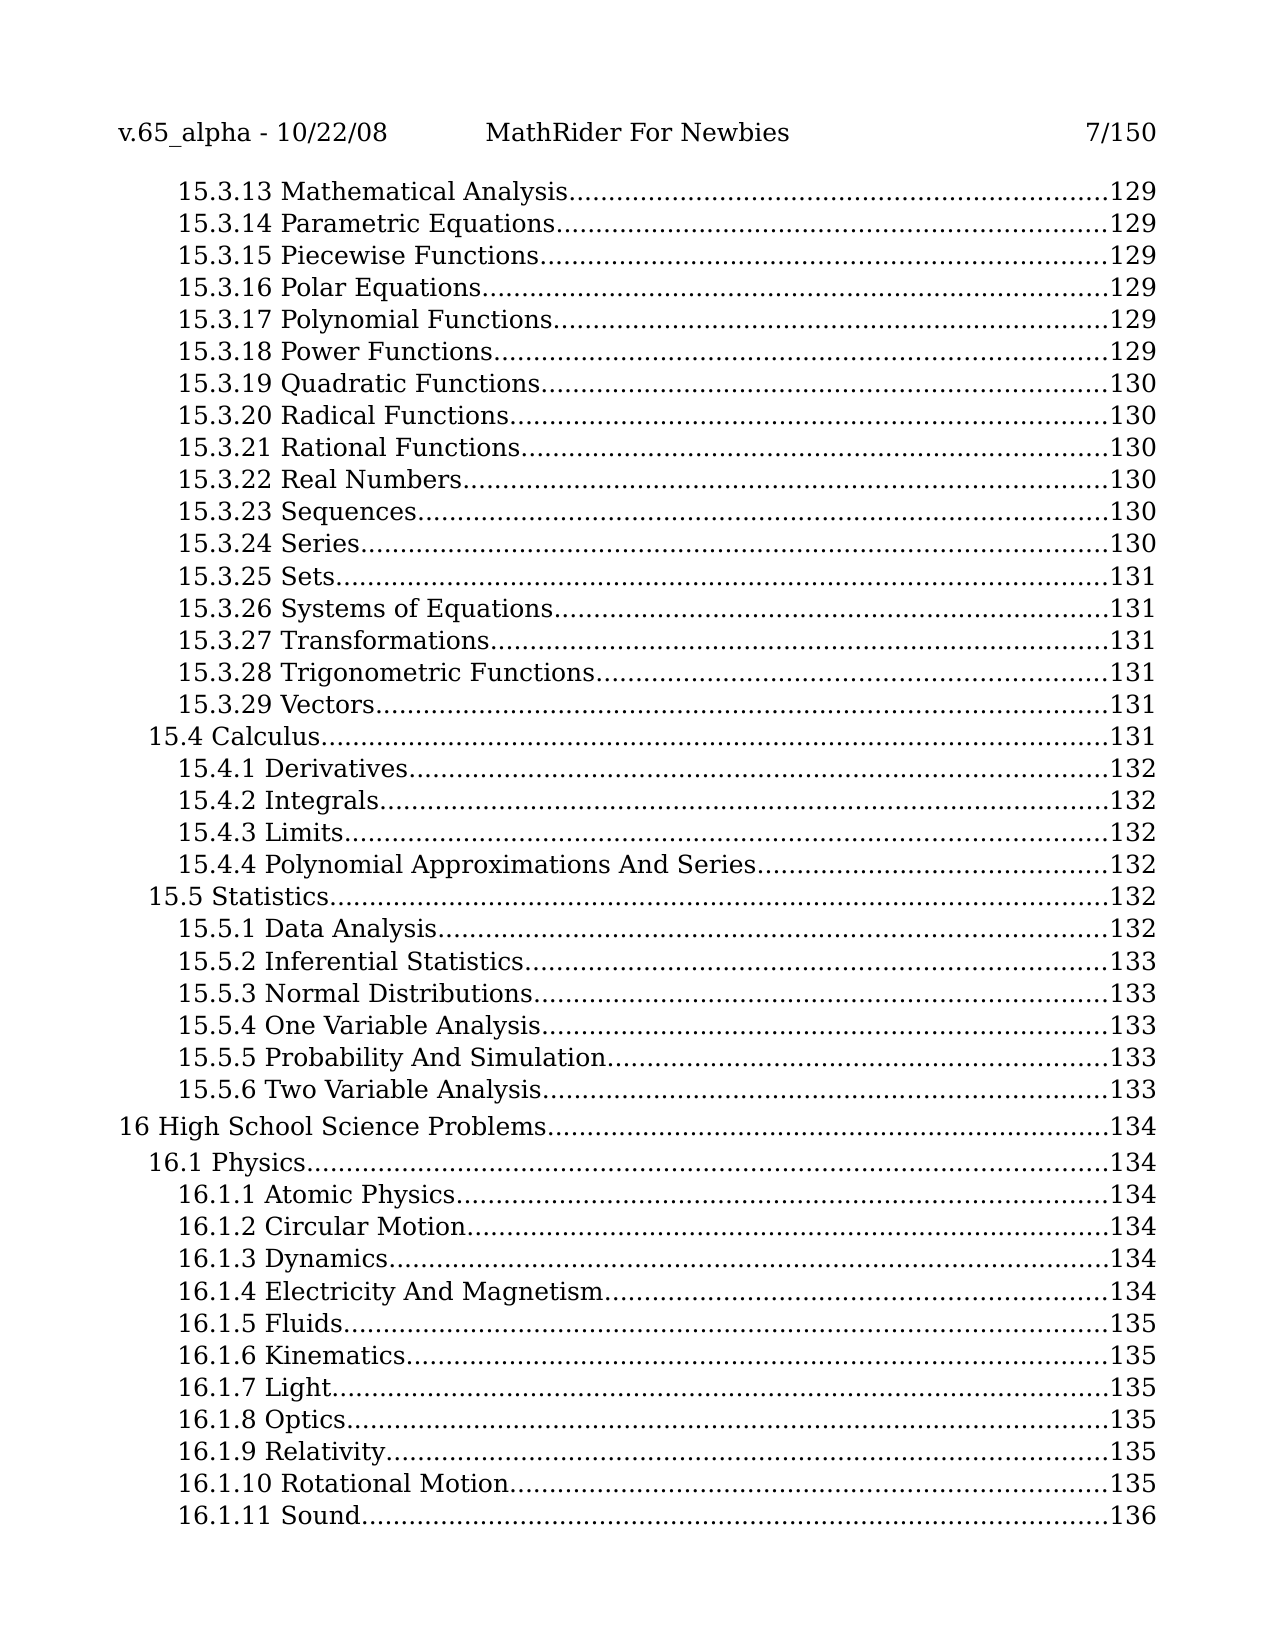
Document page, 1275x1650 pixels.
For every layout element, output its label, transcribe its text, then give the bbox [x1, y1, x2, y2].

text 15.3.23 Sequences 130 [177, 498, 1157, 527]
text 16.1.10 Rotational Motion 135 [177, 1469, 1157, 1498]
text 16.1.7 Light 135 [177, 1373, 1157, 1402]
text 15.5.4 One Variable Analysis 133 [177, 1011, 1157, 1040]
text 15.3.22 Real Numbers 130 [177, 466, 1157, 495]
text 15.3.18 Power Functions 129 [177, 337, 1157, 366]
text 16 High School Science Problems 134 [118, 1112, 1157, 1141]
text 15.5.3 Normal Distributions 133 [177, 979, 1157, 1008]
text 16.1.3 Dynamics 134 [177, 1245, 1157, 1274]
text 16.1.4 Electricity And Magnetism 134 [177, 1277, 1157, 1306]
text 15.5.5 Probability And Simulation 133 [177, 1043, 1157, 1072]
text 15.3.15 Piecewise Functions 129 [177, 241, 1157, 270]
text 15.5.1 Data Analysis 132 [177, 915, 1157, 944]
text 16.1.1 Atomic Physics 134 [177, 1181, 1157, 1210]
text 16.1.9 Relativity 135 [177, 1437, 1157, 1466]
text 15.3.26 Systems of Equations 131 [177, 594, 1157, 623]
text 15.3.14 Parametric Equations 129 [177, 209, 1157, 238]
text 15.4.3 Limits 132 [177, 818, 1157, 848]
text 16.1 Physics 134 [148, 1148, 1157, 1178]
text 16.1.6 Kinematics 135 [177, 1341, 1157, 1370]
text 15.3.27 Transformations 131 [177, 626, 1157, 655]
text 15.3.24 Series 130 [177, 530, 1157, 559]
text 15.4.4 Polynomial Approximations And Series 132 [177, 851, 1157, 880]
text 15.3.28 Trigonometric Functions 131 [177, 658, 1157, 687]
text 16.1.8 Optics 135 [177, 1405, 1157, 1434]
text 15.3.13 Mathematical Analysis 129 [177, 177, 1157, 206]
text 15.4 Calculus 131 [148, 722, 1157, 751]
text 15.3.20 Radical Functions 130 [177, 401, 1157, 431]
text 15.3.19 Quadratic Functions 130 [177, 369, 1157, 398]
text 15.4.2 Integrals 132 [177, 786, 1157, 816]
text 15.3.29 Vectors 131 [177, 690, 1157, 719]
text 16.1.11 Sound 136 [177, 1501, 1157, 1531]
text 15.5.2 Inferential Statistics 133 [177, 947, 1157, 976]
text 16.1.2 Circular Motion 134 [177, 1213, 1157, 1242]
text 15.3.21 Rational Functions 130 [177, 433, 1157, 463]
text 15.5.6 Two Variable Analysis 133 [177, 1075, 1157, 1104]
text 15.3.17 Polynomial Functions 129 [177, 305, 1157, 334]
text 15.5 Statistics 132 [148, 883, 1157, 912]
text 15.3.16 Polar Equations 129 [177, 273, 1157, 302]
text 15.3.25 Sets 131 [177, 562, 1157, 591]
text 16.1.5 Fluids 135 [177, 1309, 1157, 1338]
text 15.4.1 Derivatives 132 [177, 754, 1157, 783]
